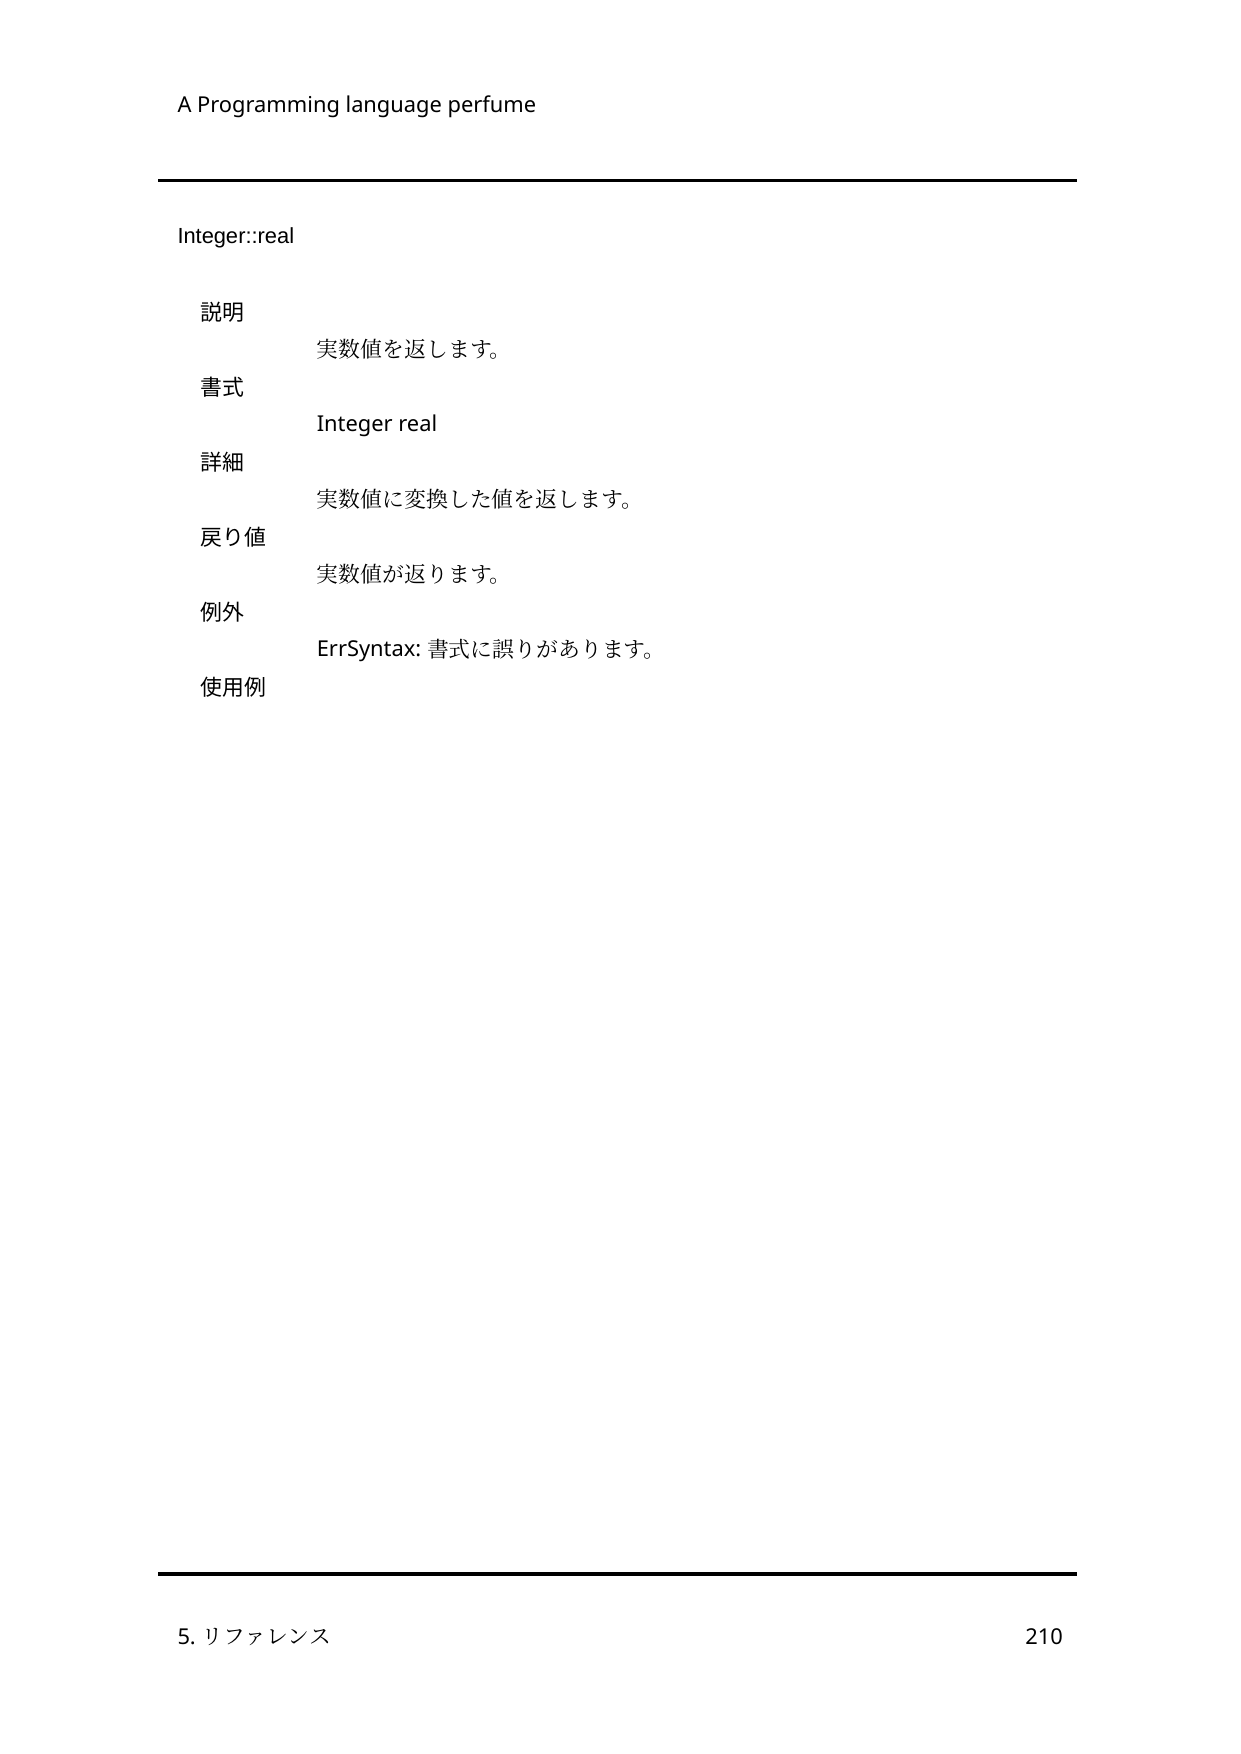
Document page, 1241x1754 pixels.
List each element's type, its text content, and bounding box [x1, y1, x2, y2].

table_cell 戻り値 [200, 517, 317, 592]
table_cell ErrSyntax: 書式に誤りがあります。 [317, 592, 1063, 667]
table_cell 実数値が返ります。 [317, 517, 1063, 592]
table_cell 使用例 [200, 667, 317, 742]
table_cell 書式 [200, 367, 317, 442]
table_cell 実数値に変換した値を返します。 [317, 442, 1063, 517]
subtitle Integer::real [177, 217, 1063, 254]
table_header 説明 [200, 292, 317, 367]
table_cell [317, 667, 1063, 742]
table_header 実数値を返します。 [317, 292, 1063, 367]
table_cell 例外 [200, 592, 317, 667]
table_cell Integer real [317, 367, 1063, 442]
table_cell 詳細 [200, 442, 317, 517]
